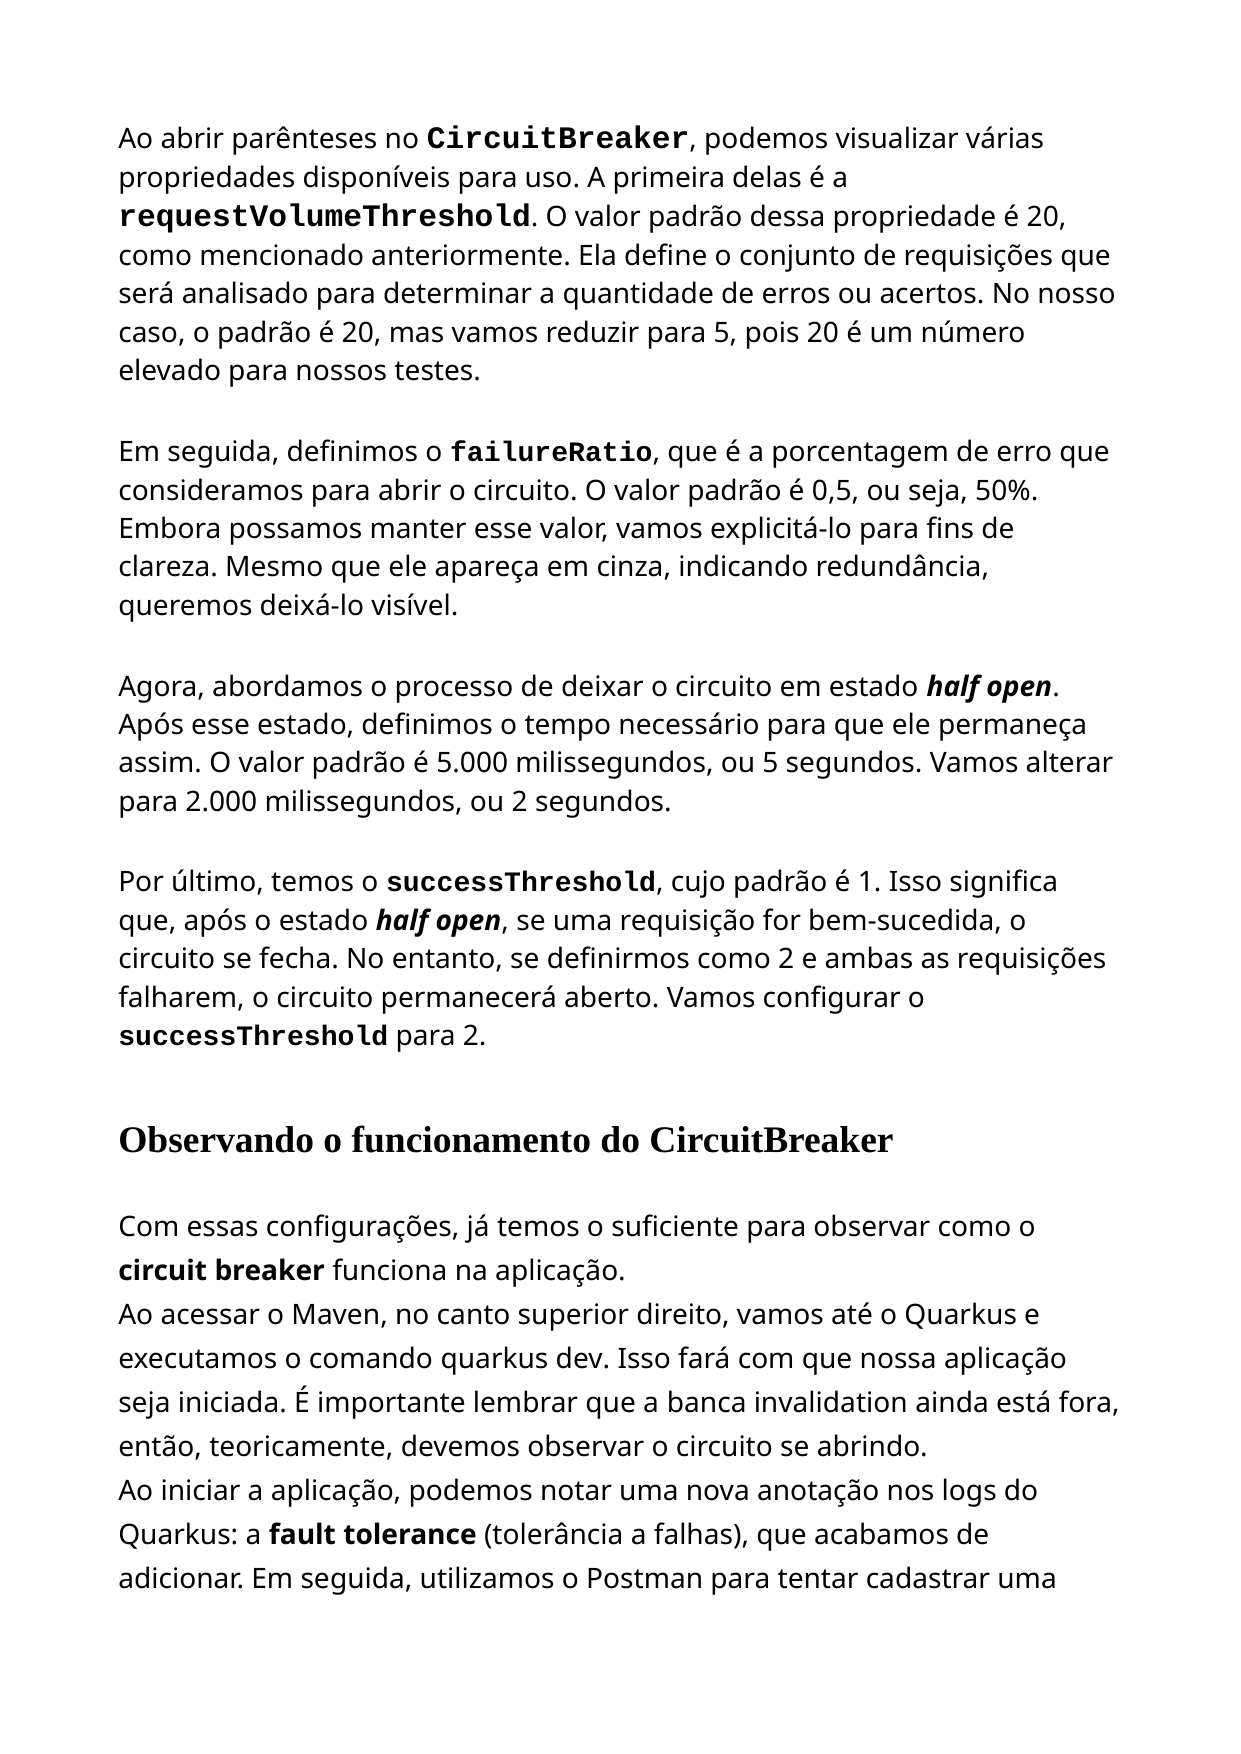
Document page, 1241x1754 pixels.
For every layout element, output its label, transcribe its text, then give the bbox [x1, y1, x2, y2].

text Ao acessar o Maven, no canto superior direito, vamos até o Quarkus e executamos o comando quarkus dev. Isso fará com que nossa aplicação seja iniciada. É importante lembrar que a banca invalidation ainda está fora, então, teoricamente, devemos observar o circuito se abrindo. [118, 1294, 1122, 1464]
text Em seguida, definimos o failureRatio, que é a porcentagem de erro que consideramos para abrir o circuito. O valor padrão é 0,5, ou seja, 50%. Embora possamos manter esse valor, vamos explicitá-lo para fins de clareza. Mesmo que ele apareça em cinza, indicando redundância, queremos deixá-lo visível. [118, 431, 1122, 623]
text Com essas configurações, já temos o suficiente para observar como o circuit breaker funciona na aplicação. [118, 1206, 1122, 1288]
text Agora, abordamos o processo de deixar o circuito em estado half open. Após esse estado, definimos o tempo necessário para que ele permaneça assim. O valor padrão é 5.000 milissegundos, ou 5 segundos. Vamos alterar para 2.000 milissegundos, ou 2 segundos. [118, 666, 1122, 819]
text Ao abrir parênteses no CircuitBreaker, podemos visualizar várias propriedades disponíveis para uso. A primeira delas é a requestVolumeThreshold. O valor padrão dessa propriedade é 20, como mencionado anteriormente. Ela define o conjunto de requisições que será analisado para determinar a quantidade de erros ou acertos. No nosso caso, o padrão é 20, mas vamos reduzir para 5, pois 20 é um número elevado para nossos testes. [118, 118, 1122, 389]
subtitle Observando o funcionamento do CircuitBreaker [118, 1117, 1122, 1160]
text Ao iniciar a aplicação, podemos notar uma nova anotação nos logs do Quarkus: a fault tolerance (tolerância a falhas), que acabamos de adicionar. Em seguida, utilizamos o Postman para tentar cadastrar uma [118, 1470, 1122, 1597]
text Por último, temos o successThreshold, cujo padrão é 1. Isso significa que, após o estado half open, se uma requisição for bem-sucedida, o circuito se fecha. No entanto, se definirmos como 2 e ambas as requisições falharem, o circuito permanecerá aberto. Vamos configurar o successThreshold para 2. [118, 862, 1122, 1054]
